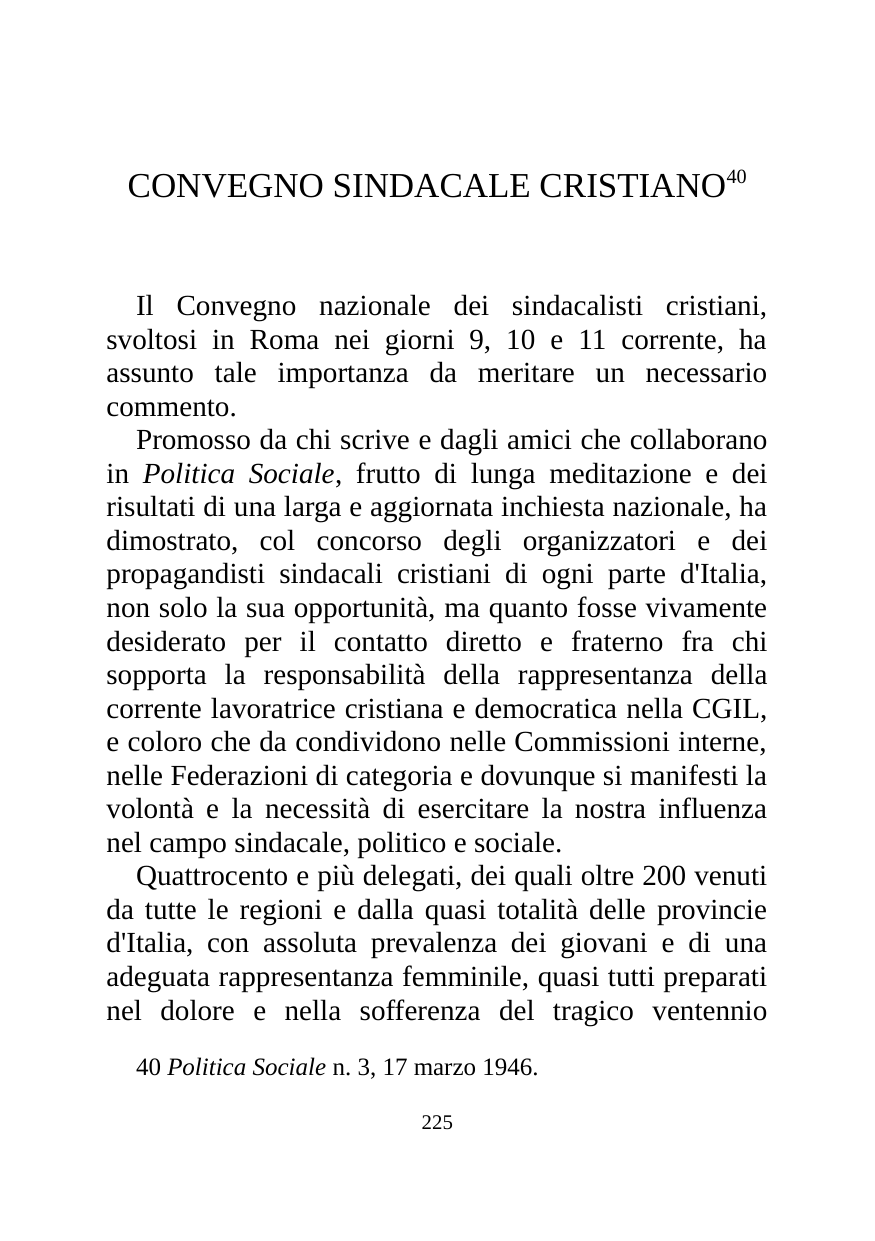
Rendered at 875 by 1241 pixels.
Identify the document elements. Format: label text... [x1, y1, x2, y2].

text Quattrocento e più delegati, dei quali oltre 200 venuti da tutte le regioni e dalla quasi totalità delle provincie d'Italia, con assoluta prevalenza dei giovani e di una adeguata rappresentanza femminile, quasi tutti preparati nel dolore e nella sofferenza del tragico ventennio [106, 858, 768, 1026]
text Politica Sociale n. 3, 17 marzo 1946. [106, 1052, 768, 1080]
text Il Convegno nazionale dei sindacalisti cristiani, svoltosi in Roma nei giorni 9, 10 e 11 corrente, ha assunto tale importanza da meritare un necessario commento. [106, 288, 768, 422]
subtitle CONVEGNO SINDACALE CRISTIANO [106, 165, 768, 206]
text Promosso da chi scrive e dagli amici che collaborano in Politica Sociale, frutto di lunga meditazione e dei risultati di una larga e aggiornata inchiesta nazionale, ha dimostrato, col concorso degli organizzatori e dei propagandisti sindacali cristiani di ogni parte d'Italia, non solo la sua opportunità, ma quanto fosse vivamente desiderato per il contatto diretto e fraterno fra chi sopporta la responsabilità della rappresentanza della corrente lavoratrice cristiana e democratica nella CGIL, e coloro che da condividono nelle Commissioni interne, nelle Federazioni di categoria e dovunque si manifesti la volontà e la necessità di esercitare la nostra influenza nel campo sindacale, politico e sociale. [106, 422, 768, 858]
